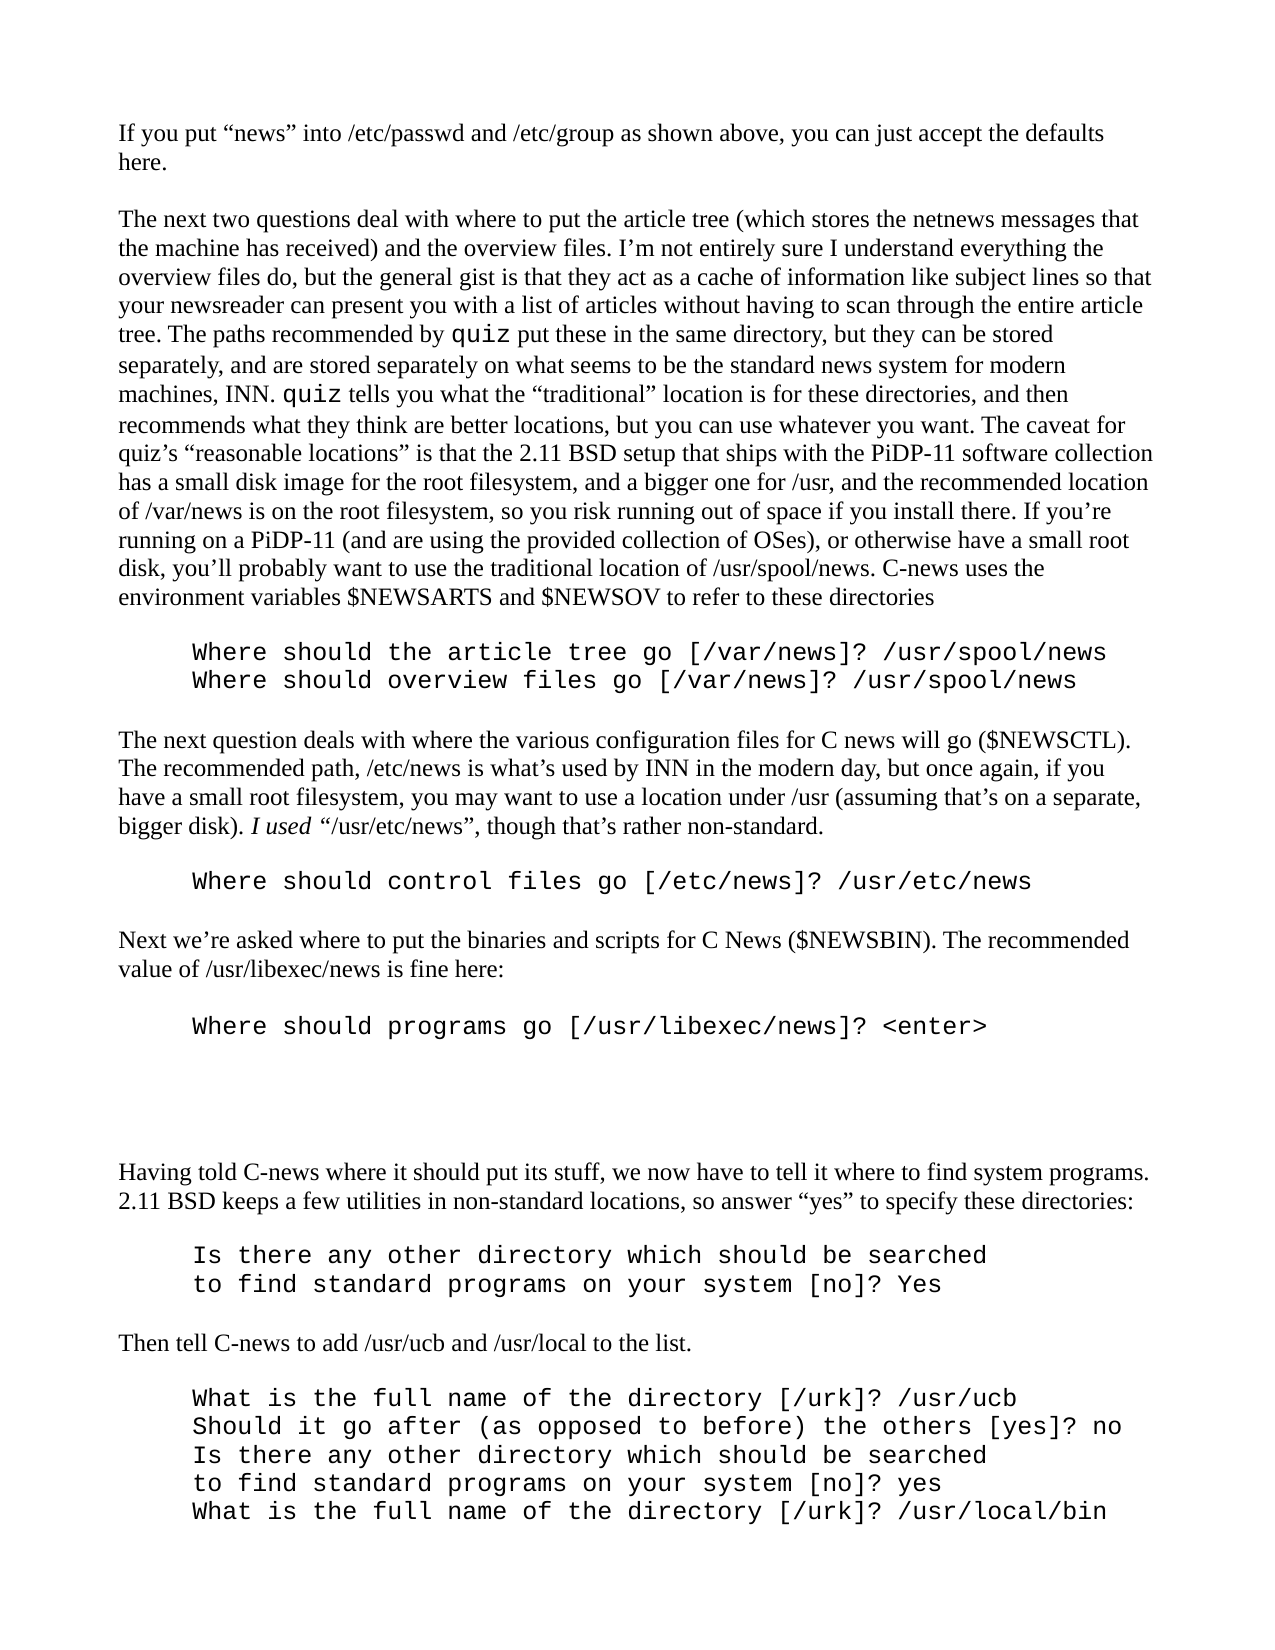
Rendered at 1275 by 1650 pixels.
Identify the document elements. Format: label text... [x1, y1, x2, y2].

text If you put “news” into /etc/passwd and /etc/group as shown above, you can just accept the defaults here. [118, 118, 1157, 176]
text Is there any other directory which should be searched [192, 1243, 1157, 1271]
text The next two questions deal with where to put the article tree (which stores the netnews messages that the machine has received) and the overview files. I’m not entirely sure I understand everything the overview files do, but the general gist is that they act as a cache of information like subject lines so that your newsreader can present you with a list of articles without having to scan through the entire article tree. The paths recommended by quiz put these in the same directory, but they can be stored separately, and are stored separately on what seems to be the standard news system for modern machines, INN. quiz tells you what the “traditional” location is for these directories, and then recommends what they think are better locations, but you can use whatever you want. The caveat for quiz’s “reasonable locations” is that the 2.11 BSD setup that ships with the PiDP-11 software collection has a small disk image for the root filesystem, and a bigger one for /usr, and the recommended location of /var/news is on the root filesystem, so you risk running out of space if you install there. If you’re running on a PiDP-11 (and are using the provided collection of OSes), or otherwise have a small root disk, you’ll probably want to use the traditional location of /usr/spool/news. C-news uses the environment variables $NEWSARTS and $NEWSOV to refer to these directories [118, 204, 1157, 611]
text Where should control files go [/etc/news]? /usr/etc/news [118, 868, 1157, 897]
text Next we’re asked where to put the binaries and scripts for C News ($NEWSBIN). The recommended value of /usr/libexec/news is fine here: [118, 925, 1157, 983]
text Should it go after (as opposed to before) the others [yes]? no [192, 1414, 1157, 1442]
text Is there any other directory which should be searched [192, 1442, 1157, 1471]
text Where should programs go [/usr/libexec/news]? <enter> [118, 1011, 1157, 1042]
text Where should the article tree go [/var/news]? /usr/spool/news [118, 640, 1157, 668]
text Having told C-news where it should put its stuff, we now have to tell it where to find system programs. 2.11 BSD keeps a few utilities in non-standard locations, so answer “yes” to specify these directories: [118, 1157, 1157, 1215]
text to find standard programs on your system [no]? yes [192, 1471, 1157, 1499]
text Then tell C-news to add /usr/ucb and /usr/local to the list. [118, 1328, 1157, 1357]
text What is the full name of the directory [/urk]? /usr/local/bin [192, 1499, 1157, 1527]
text What is the full name of the directory [/urk]? /usr/ucb [192, 1386, 1157, 1414]
text The next question deals with where the various configuration files for C news will go ($NEWSCTL). The recommended path, /etc/news is what’s used by INN in the modern day, but once again, if you have a small root filesystem, you may want to use a location under /usr (assuming that’s on a separate, bigger disk). I used “/usr/etc/news”, though that’s rather non-standard. [118, 725, 1157, 840]
text Where should overview files go [/var/news]? /usr/spool/news [118, 668, 1157, 696]
text to find standard programs on your system [no]? Yes [192, 1271, 1157, 1300]
